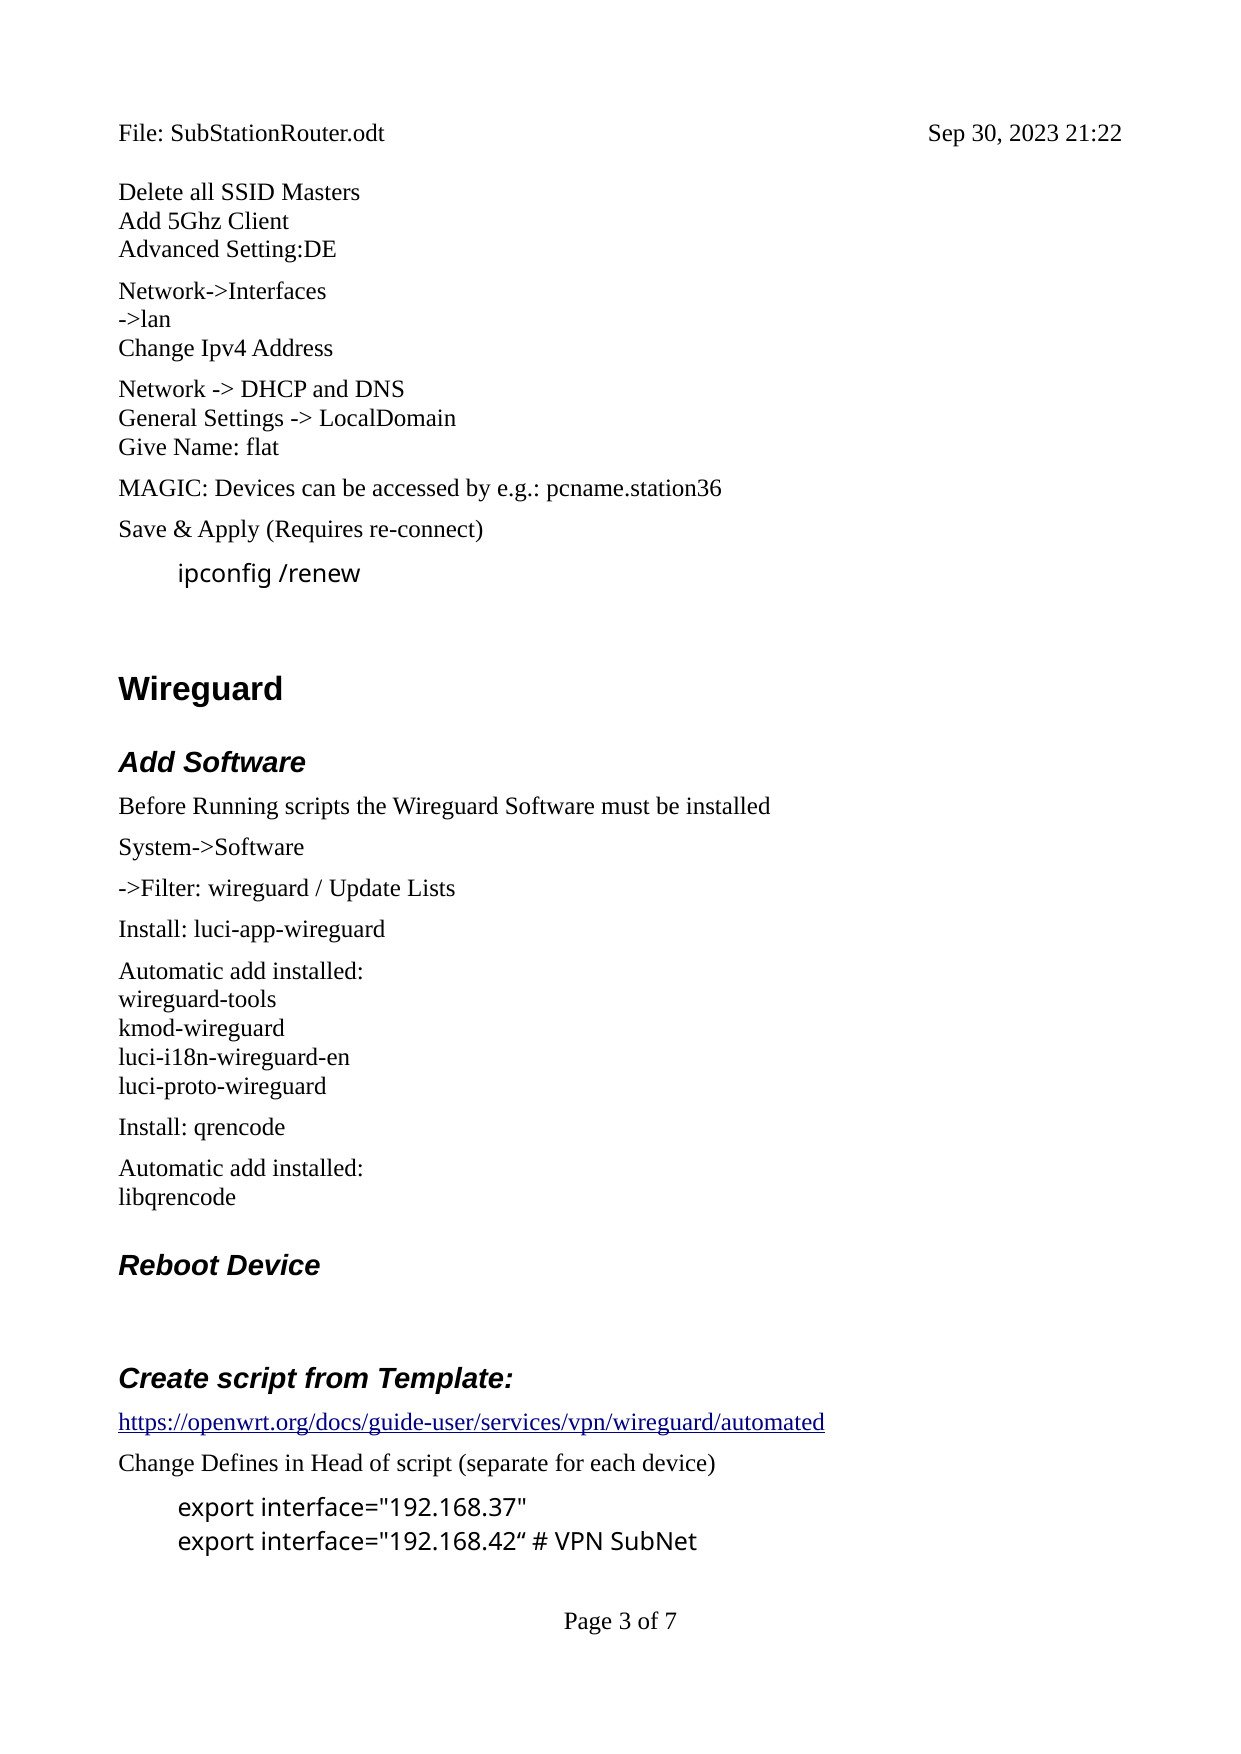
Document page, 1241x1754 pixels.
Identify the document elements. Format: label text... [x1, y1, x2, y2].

text Save & Apply (Requires re-connect) [118, 514, 1122, 543]
text Install: luci-app-wireguard [118, 914, 1122, 943]
text ->Filter: wireguard / Update Lists [118, 873, 1122, 902]
text Network -> DHCP and DNS General Settings -> LocalDomain Give Name: flat [118, 374, 1122, 461]
text MAGIC: Devices can be accessed by e.g.: pcname.station36 [118, 473, 1122, 502]
text ipconfig /renew [177, 556, 1122, 590]
text export interface="192.168.37" export interface="192.168.42“ # VPN SubNet [177, 1489, 1122, 1557]
text Change Defines in Head of script (separate for each device) [118, 1448, 1122, 1477]
text Automatic add installed: wireguard-tools kmod-wireguard luci-i18n-wireguard-en luci-proto-wireguard [118, 956, 1122, 1099]
subtitle Wireguard [118, 669, 1122, 707]
text System->Software [118, 832, 1122, 861]
text Before Running scripts the Wireguard Software must be installed [118, 791, 1122, 819]
text Automatic add installed: libqrencode [118, 1153, 1122, 1211]
subtitle Create script from Template: [118, 1361, 1122, 1394]
text https://openwrt.org/docs/guide-user/services/vpn/wireguard/automated [118, 1407, 1122, 1435]
text Delete all SSID Masters Add 5Ghz Client Advanced Setting:DE [118, 177, 1122, 263]
subtitle Reboot Device [118, 1248, 1122, 1282]
subtitle Add Software [118, 745, 1122, 778]
text Network->Interfaces ->lan Change Ipv4 Address [118, 276, 1122, 362]
text Install: qrencode [118, 1112, 1122, 1141]
